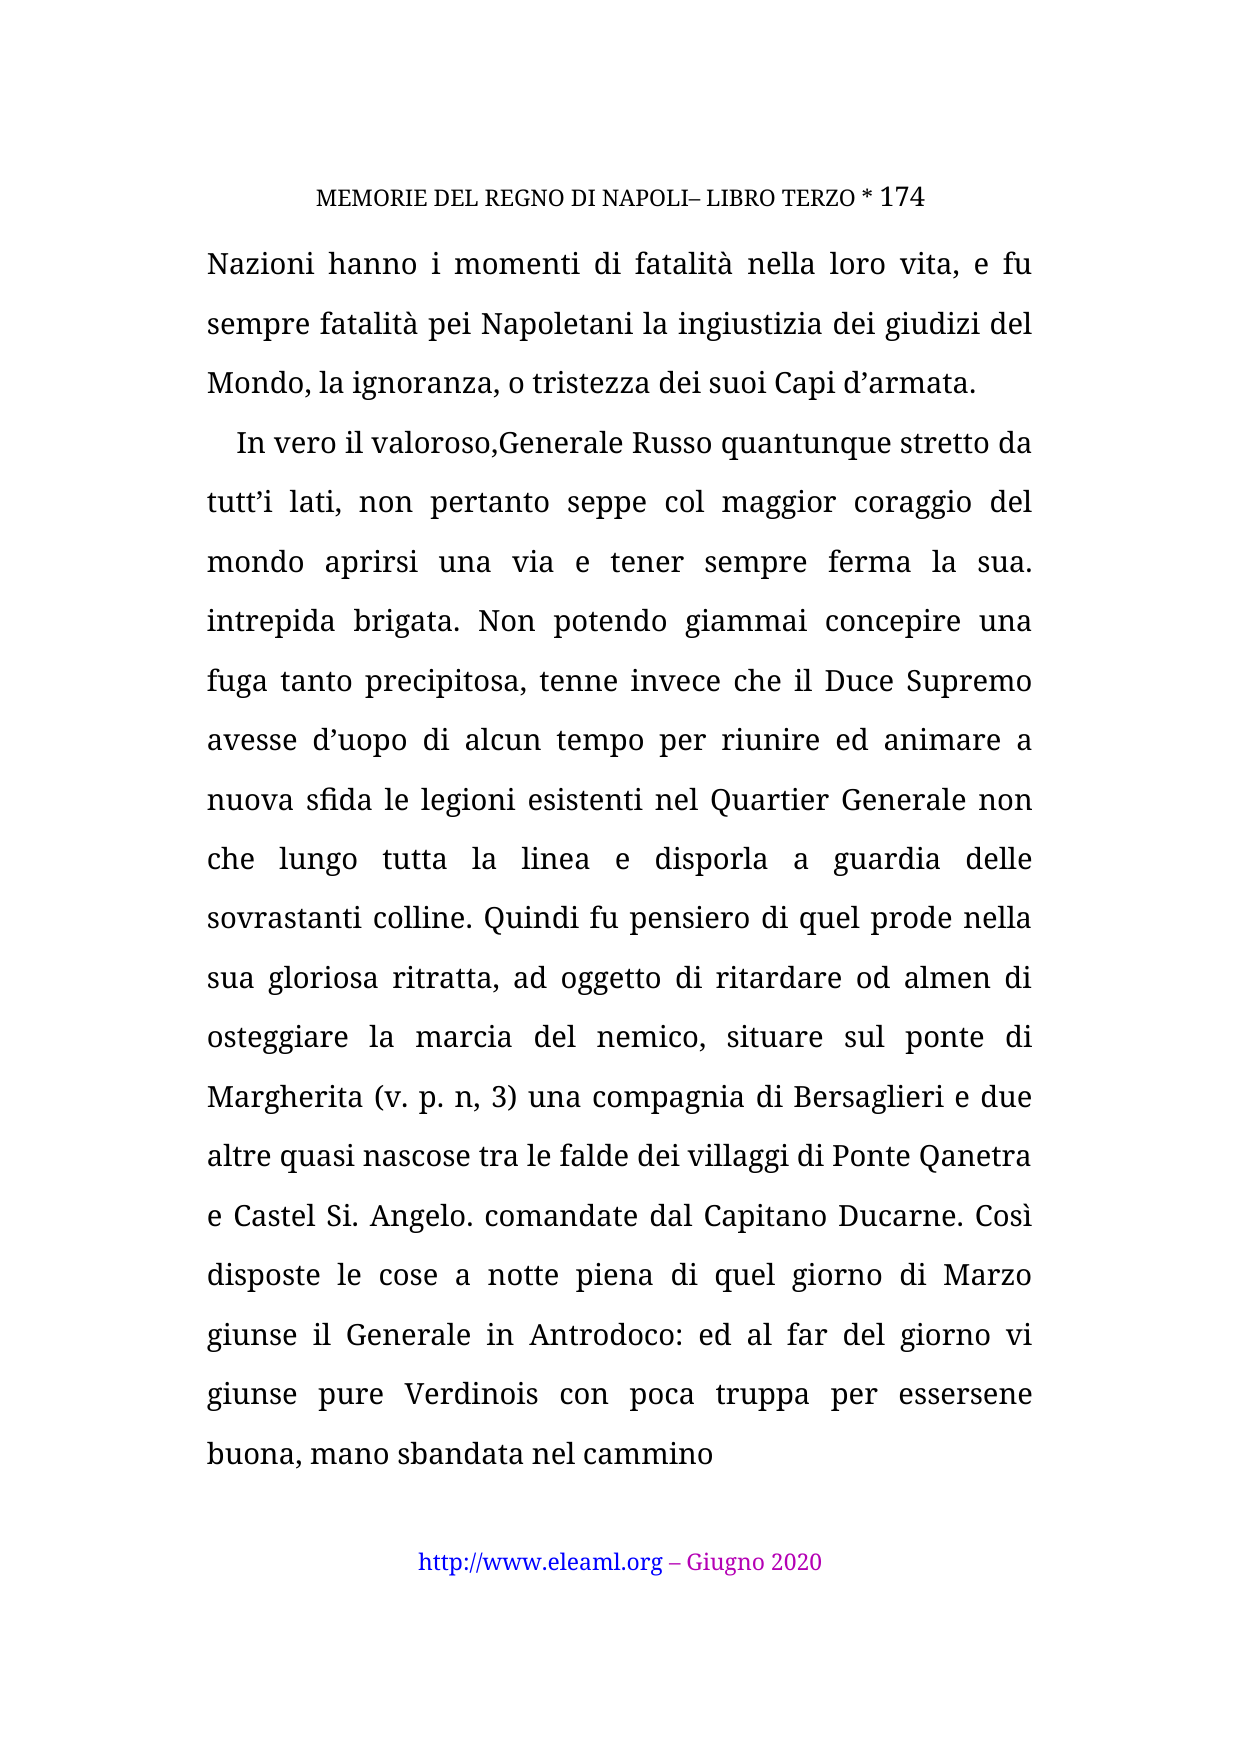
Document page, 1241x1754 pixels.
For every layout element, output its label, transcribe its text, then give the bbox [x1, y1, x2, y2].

text Nazioni hanno i momenti di fatalità nella loro vita, e fu sempre fatalità pei Napoletani la ingiustizia dei giudizi del Mondo, la ignoranza, o tristezza dei suoi Capi d’armata. [207, 243, 1033, 402]
text In vero il valoroso,Generale Russo quantunque stretto da tutt’i lati, non pertanto seppe col maggior coraggio del mondo aprirsi una via e tener sempre ferma la sua. intrepida brigata. Non potendo giammai concepire una fuga tanto precipitosa, tenne invece che il Duce Supremo avesse d’uopo di alcun tempo per riunire ed animare a nuova sfida le legioni esistenti nel Quartier Generale non che lungo tutta la linea e disporla a guardia delle sovrastanti colline. Quindi fu pensiero di quel prode nella sua gloriosa ritratta, ad oggetto di ritardare od almen di osteggiare la marcia del nemico, situare sul ponte di Margherita (v. p. n, 3) una compagnia di Bersaglieri e due altre quasi nascose tra le falde dei villaggi di Ponte Qanetra e Castel Si. Angelo. comandate dal Capitano Ducarne. Così disposte le cose a notte piena di quel giorno di Marzo giunse il Generale in Antrodoco: ed al far del giorno vi giunse pure Verdinois con poca truppa per essersene buona, mano sbandata nel cammino [207, 422, 1033, 1473]
